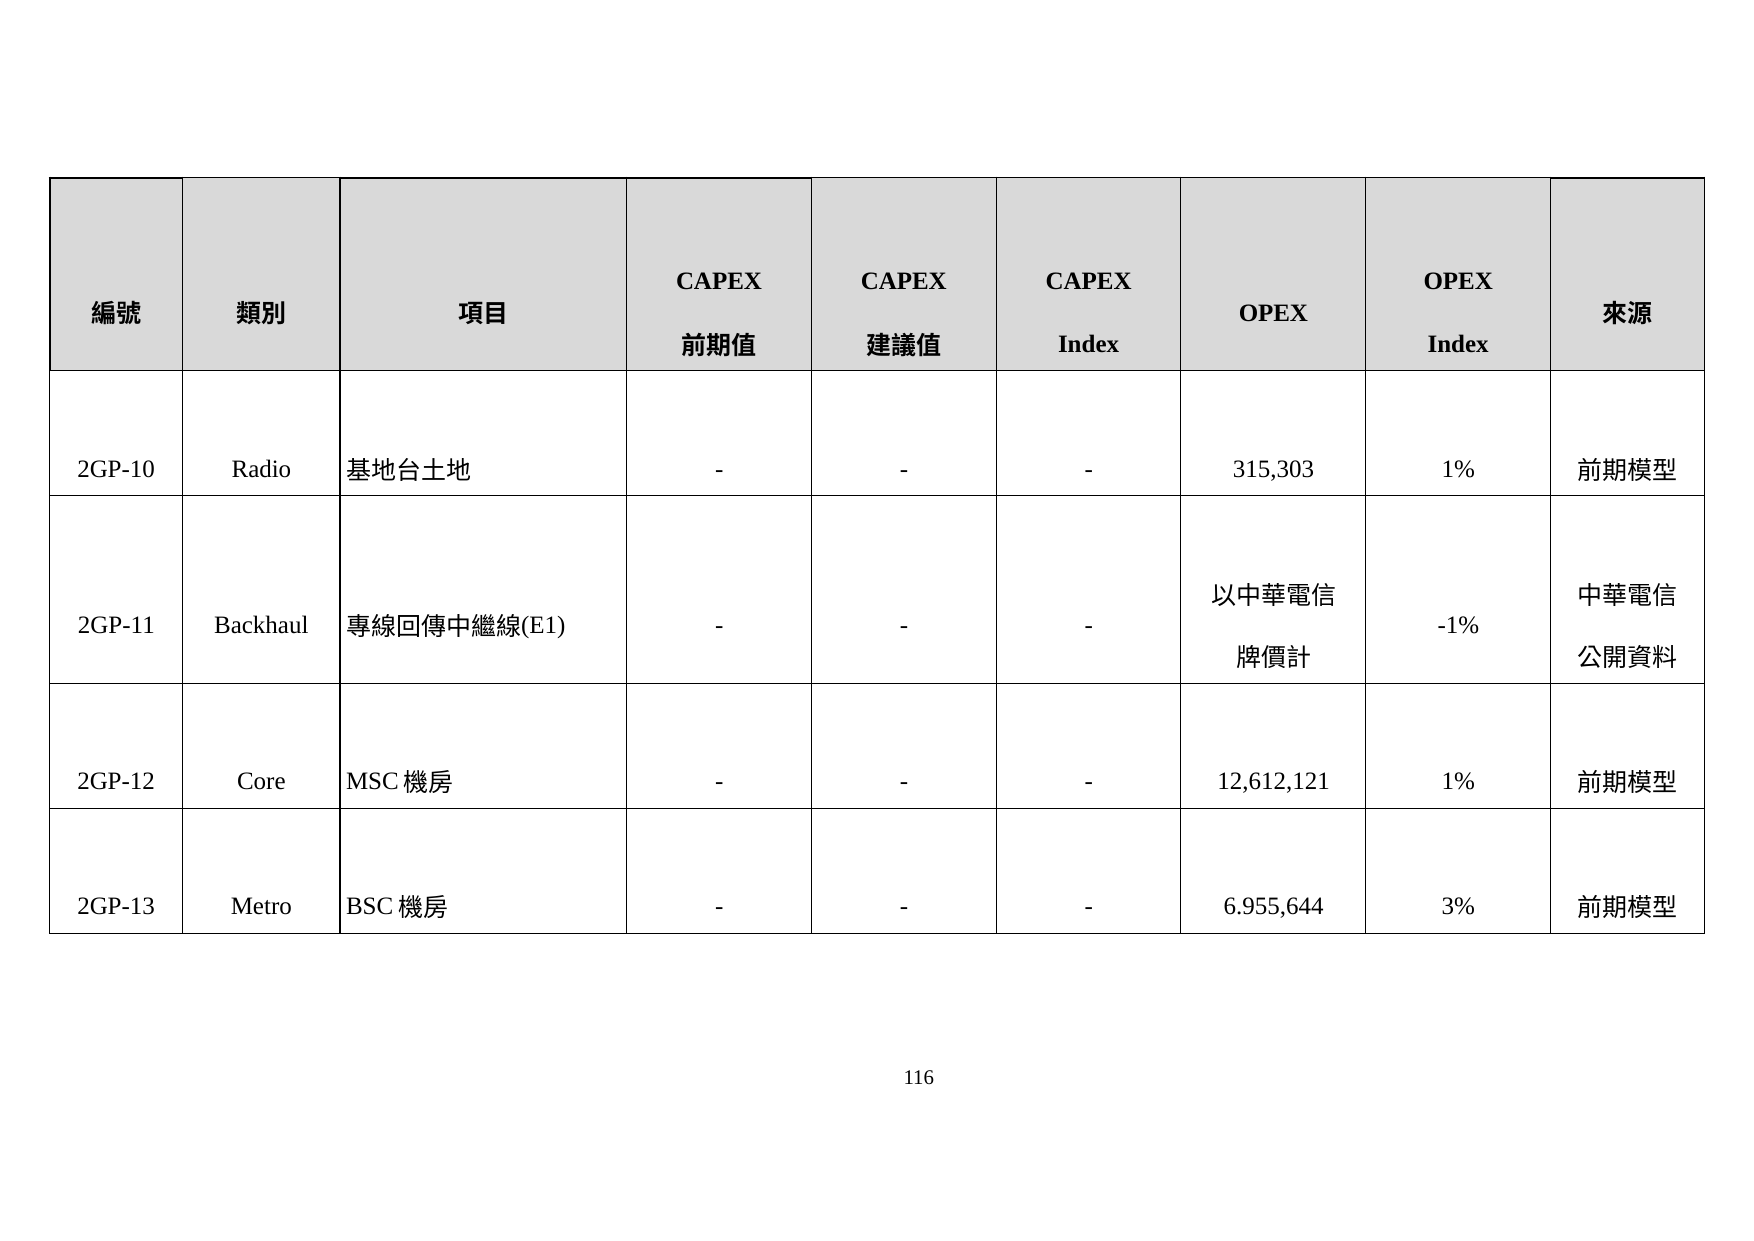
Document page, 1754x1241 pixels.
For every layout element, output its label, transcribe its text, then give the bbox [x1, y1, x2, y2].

table_cell Backhaul [183, 496, 339, 683]
table_header CAPEX 前期值 [627, 179, 811, 370]
table_cell - [997, 496, 1180, 683]
table_cell 前期模型 [1551, 371, 1704, 495]
table_cell 2GP-10 [50, 371, 182, 495]
table_cell - [997, 684, 1180, 808]
table_cell -1% [1366, 496, 1550, 683]
table_cell 專線回傳中繼線(E1) [341, 496, 626, 683]
table_cell - [627, 496, 811, 683]
table_header 編號 [51, 179, 182, 370]
table_cell 6.955,644 [1181, 809, 1365, 933]
table_cell BSC機房 [341, 809, 626, 933]
table_cell - [627, 371, 811, 495]
table_cell 前期模型 [1551, 684, 1704, 808]
table_cell - [812, 684, 996, 808]
table_cell Radio [183, 371, 339, 495]
table_cell - [627, 809, 811, 933]
table_cell 1% [1366, 684, 1550, 808]
table_cell 3% [1366, 809, 1550, 933]
table_cell MSC機房 [341, 684, 626, 808]
table_cell Core [183, 684, 339, 808]
table_header CAPEX 建議值 [812, 178, 996, 370]
table_cell 2GP-13 [50, 809, 182, 933]
table_header CAPEX Index [997, 178, 1180, 370]
table_cell 以中華電信 牌價計 [1181, 496, 1365, 683]
table_header 來源 [1551, 179, 1704, 370]
table_cell 基地台土地 [341, 371, 626, 495]
table_cell Metro [183, 809, 339, 933]
table_header OPEX Index [1366, 178, 1550, 370]
table_cell 1% [1366, 371, 1550, 495]
table_cell - [812, 496, 996, 683]
table_cell 315,303 [1181, 371, 1365, 495]
table_cell - [997, 371, 1180, 495]
table_cell - [812, 371, 996, 495]
table_cell 2GP-12 [50, 684, 182, 808]
table_header 項目 [341, 179, 626, 370]
table_cell - [812, 809, 996, 933]
table_cell - [997, 809, 1180, 933]
table_header OPEX [1181, 178, 1365, 370]
table_cell 中華電信 公開資料 [1551, 496, 1704, 683]
table_cell 12,612,121 [1181, 684, 1365, 808]
table_header 類別 [183, 178, 339, 370]
table_cell - [627, 684, 811, 808]
table_cell 2GP-11 [50, 496, 182, 683]
table_cell 前期模型 [1551, 809, 1704, 933]
